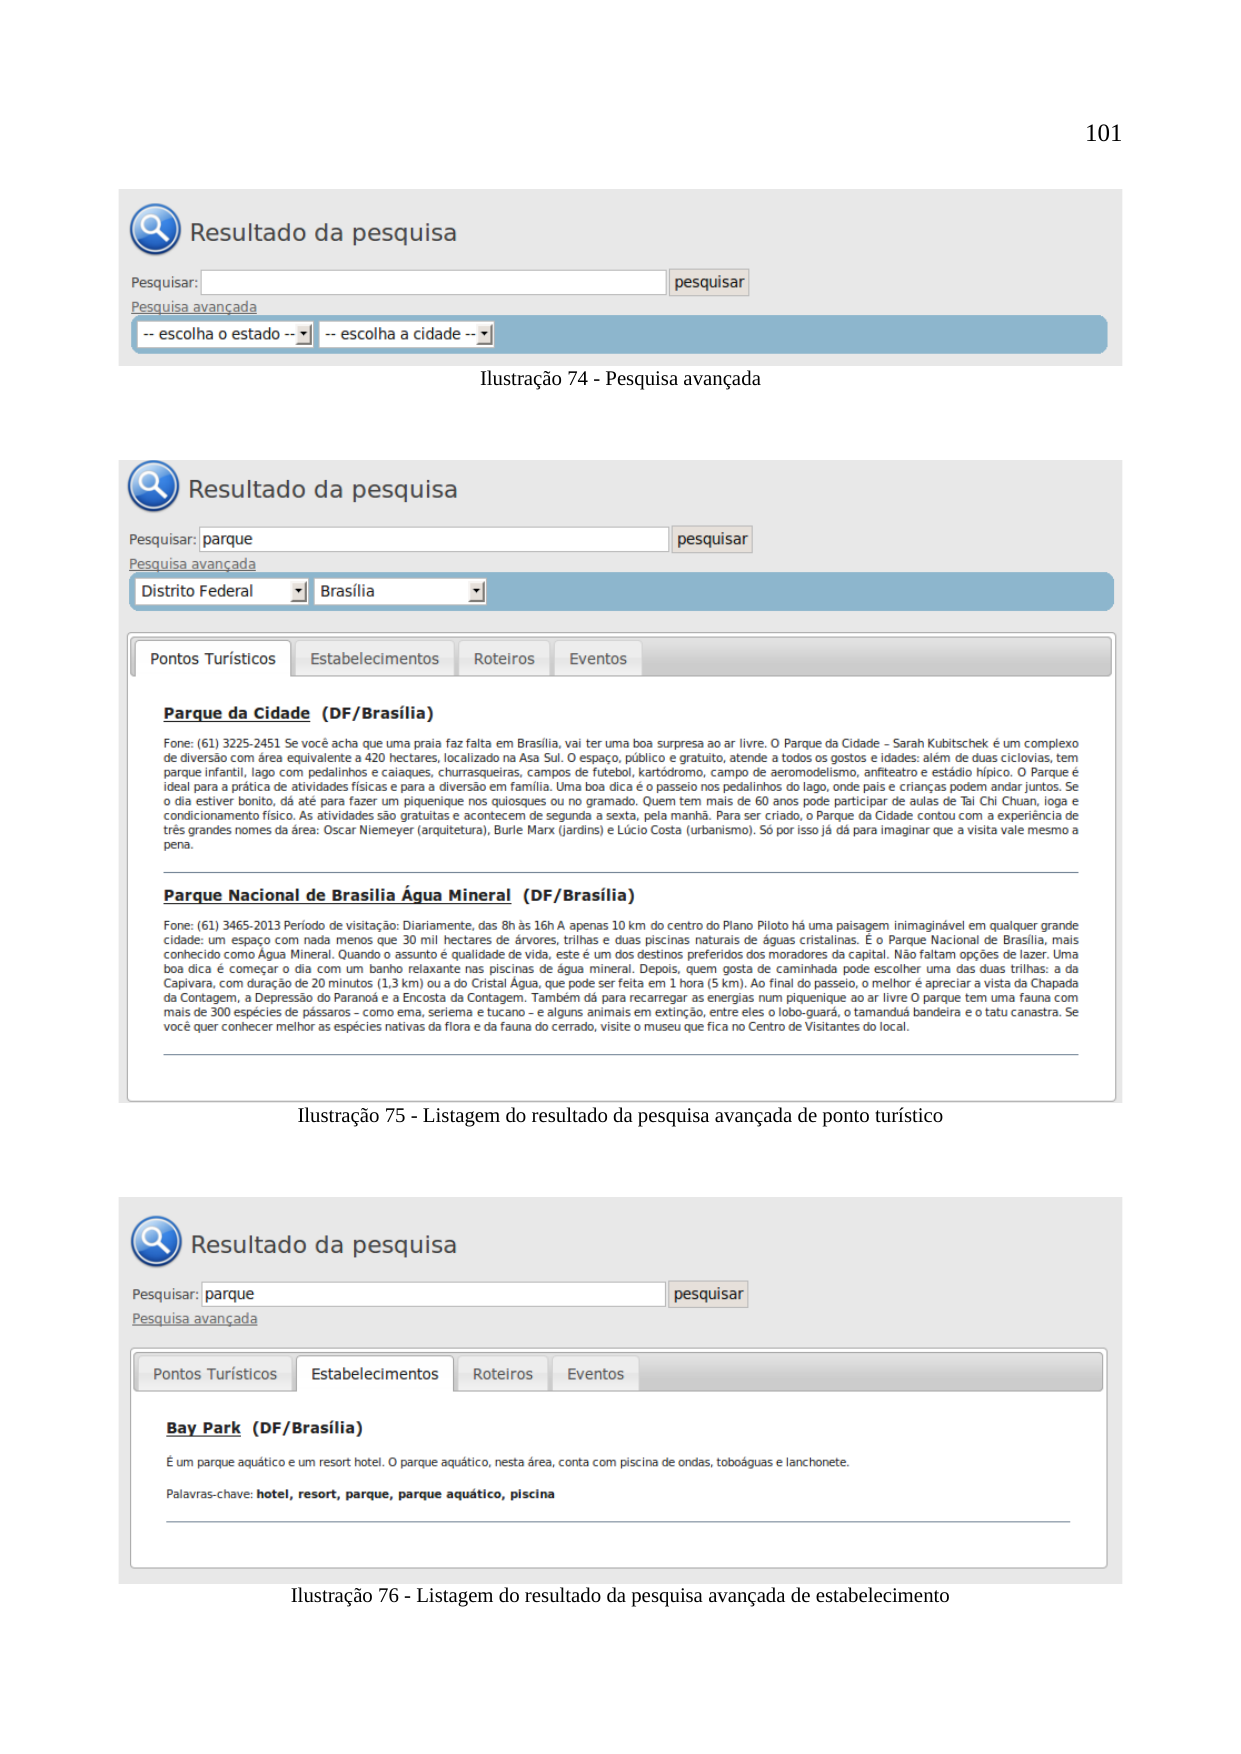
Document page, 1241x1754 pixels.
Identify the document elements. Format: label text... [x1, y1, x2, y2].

text Ilustração 75 - Listagem do resultado da pesquisa avançada de ponto turístico [118, 1103, 1122, 1127]
text Ilustração 76 - Listagem do resultado da pesquisa avançada de estabelecimento [118, 1584, 1122, 1607]
picture [118, 189, 1123, 366]
picture [118, 460, 1123, 1103]
text Ilustração 74 - Pesquisa avançada [118, 366, 1122, 390]
picture [118, 1197, 1123, 1584]
